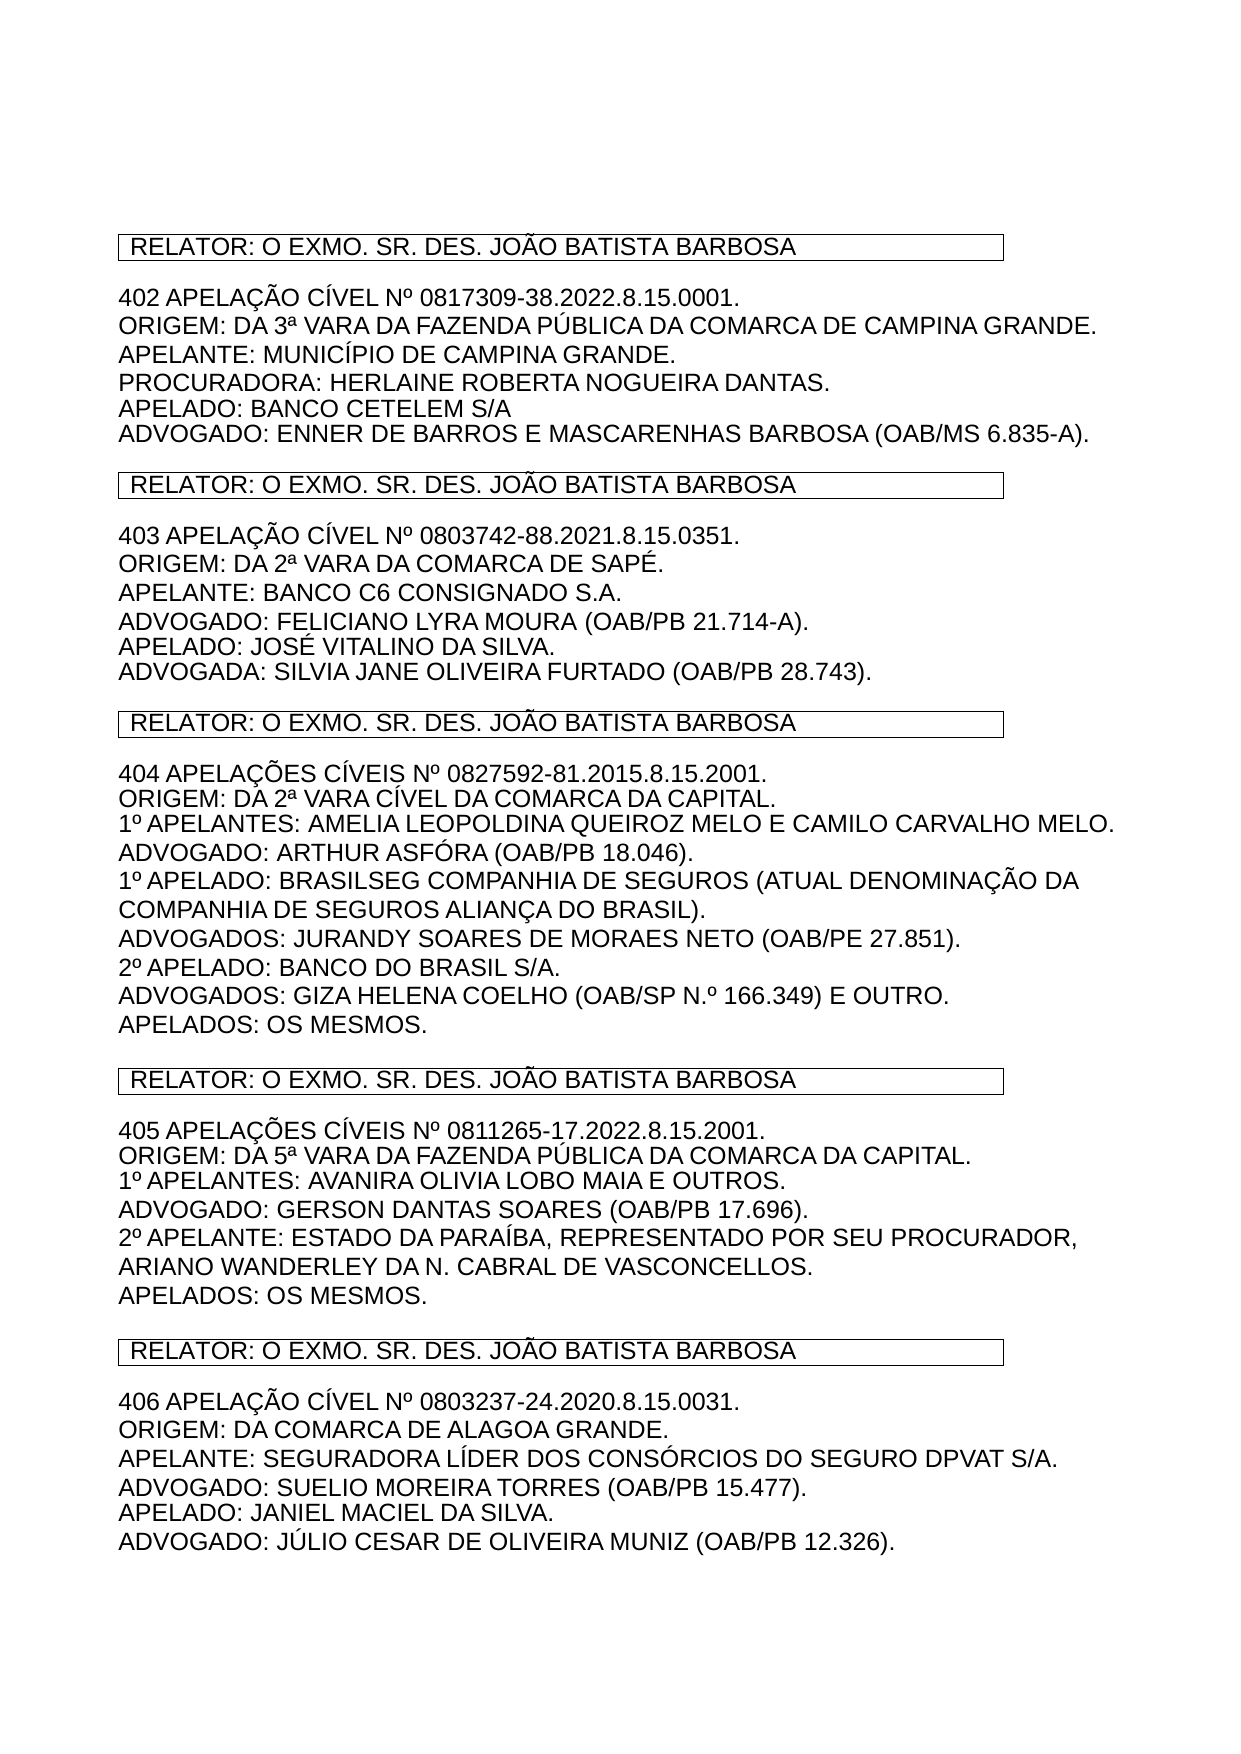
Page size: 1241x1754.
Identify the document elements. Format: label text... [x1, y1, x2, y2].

text ORIGEM: DA 3ª VARA DA FAZENDA PÚBLICA DA COMARCA DE CAMPINA GRANDE. [118, 311, 1122, 340]
text ADVOGADO: SUELIO MOREIRA TORRES (OAB/PB 15.477). [118, 1473, 1122, 1502]
text 404 APELAÇÕES CÍVEIS Nº 0827592-81.2015.8.15.2001. [118, 763, 1122, 788]
text 1º APELANTES: AMELIA LEOPOLDINA QUEIROZ MELO E CAMILO CARVALHO MELO. [118, 813, 1122, 838]
text ADVOGADO: JÚLIO CESAR DE OLIVEIRA MUNIZ (OAB/PB 12.326). [118, 1527, 1122, 1556]
text 2º APELADO: BANCO DO BRASIL S/A. [118, 953, 1122, 981]
text ORIGEM: DA COMARCA DE ALAGOA GRANDE. [118, 1416, 1122, 1444]
table_header RELATOR: O EXMO. SR. DES. JOÃO BATISTA BARBOSA [119, 235, 1003, 260]
text 2º APELANTE: ESTADO DA PARAÍBA, REPRESENTADO POR SEU PROCURADOR, ARIANO WANDERLEY DA N. CABRAL DE VASCONCELLOS. [118, 1223, 1122, 1281]
table_header RELATOR: O EXMO. SR. DES. JOÃO BATISTA BARBOSA [119, 1340, 1003, 1364]
text APELANTE: MUNICÍPIO DE CAMPINA GRANDE. [118, 340, 1122, 368]
text PROCURADORA: HERLAINE ROBERTA NOGUEIRA DANTAS. [118, 368, 1122, 397]
text ADVOGADO: GERSON DANTAS SOARES (OAB/PB 17.696). [118, 1195, 1122, 1223]
text ORIGEM: DA 2ª VARA CÍVEL DA COMARCA DA CAPITAL. [118, 788, 1122, 813]
text APELADOS: OS MESMOS. [118, 1281, 1122, 1310]
text ORIGEM: DA 5ª VARA DA FAZENDA PÚBLICA DA COMARCA DA CAPITAL. [118, 1145, 1122, 1170]
text 406 APELAÇÃO CÍVEL Nº 0803237-24.2020.8.15.0031. [118, 1391, 1122, 1416]
text ADVOGADO: ARTHUR ASFÓRA (OAB/PB 18.046). [118, 838, 1122, 866]
text 405 APELAÇÕES CÍVEIS Nº 0811265-17.2022.8.15.2001. [118, 1120, 1122, 1145]
text 1º APELADO: BRASILSEG COMPANHIA DE SEGUROS (ATUAL DENOMINAÇÃO DA COMPANHIA DE SEGUROS ALIANÇA DO BRASIL). [118, 866, 1122, 924]
text ADVOGADOS: JURANDY SOARES DE MORAES NETO (OAB/PE 27.851). [118, 924, 1122, 953]
table_header RELATOR: O EXMO. SR. DES. JOÃO BATISTA BARBOSA [119, 473, 1003, 498]
text APELADO: BANCO CETELEM S/A [118, 397, 1122, 422]
text APELANTE: BANCO C6 CONSIGNADO S.A. [118, 578, 1122, 607]
text APELADOS: OS MESMOS. [118, 1010, 1122, 1039]
text 1º APELANTES: AVANIRA OLIVIA LOBO MAIA E OUTROS. [118, 1170, 1122, 1195]
text 402 APELAÇÃO CÍVEL Nº 0817309-38.2022.8.15.0001. [118, 286, 1122, 311]
text APELADO: JOSÉ VITALINO DA SILVA. [118, 636, 1122, 661]
text APELADO: JANIEL MACIEL DA SILVA. [118, 1502, 1122, 1527]
text ADVOGADOS: GIZA HELENA COELHO (OAB/SP N.º 166.349) E OUTRO. [118, 981, 1122, 1010]
text ADVOGADO: ENNER DE BARROS E MASCARENHAS BARBOSA (OAB/MS 6.835-A). [118, 422, 1122, 447]
text ADVOGADA: SILVIA JANE OLIVEIRA FURTADO (OAB/PB 28.743). [118, 661, 1122, 686]
text ORIGEM: DA 2ª VARA DA COMARCA DE SAPÉ. [118, 549, 1122, 578]
table_header RELATOR: O EXMO. SR. DES. JOÃO BATISTA BARBOSA [119, 712, 1003, 737]
text APELANTE: SEGURADORA LÍDER DOS CONSÓRCIOS DO SEGURO DPVAT S/A. [118, 1444, 1122, 1473]
text ADVOGADO: FELICIANO LYRA MOURA (OAB/PB 21.714-A). [118, 607, 1122, 636]
text 403 APELAÇÃO CÍVEL Nº 0803742-88.2021.8.15.0351. [118, 524, 1122, 549]
table_header RELATOR: O EXMO. SR. DES. JOÃO BATISTA BARBOSA [119, 1069, 1003, 1094]
